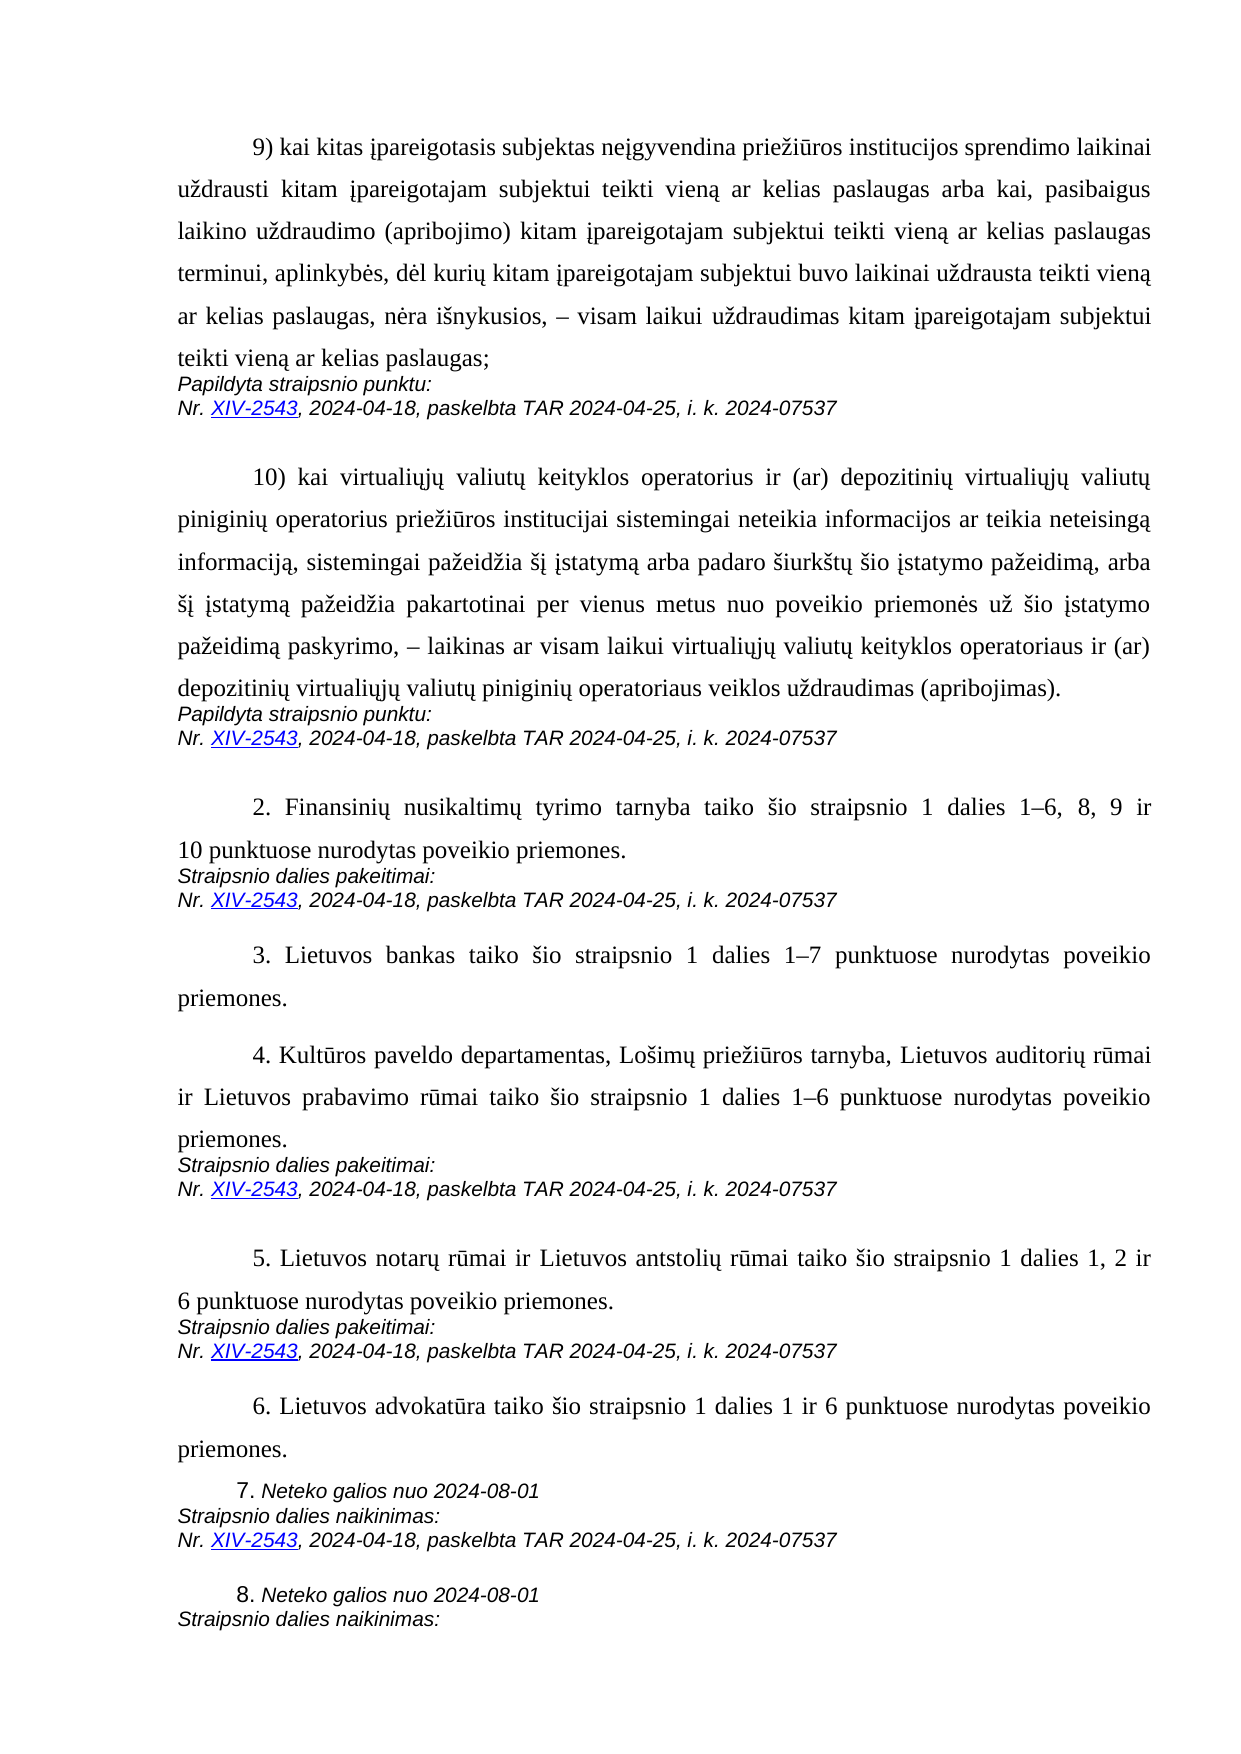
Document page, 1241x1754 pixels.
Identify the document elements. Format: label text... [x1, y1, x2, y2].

text 8. Neteko galios nuo 2024-08-01 [177, 1581, 1152, 1607]
text 2. Finansinių nusikaltimų tyrimo tarnyba taiko šio straipsnio 1 dalies 1–6, 8, 9 ir 10 punktuose nurodytas poveikio priemones. [177, 779, 1152, 863]
text 7. Neteko galios nuo 2024-08-01 [177, 1477, 1152, 1504]
text Nr. XIV-2543, 2024-04-18, paskelbta TAR 2024-04-25, i. k. 2024-07537 [177, 396, 1152, 420]
text Straipsnio dalies naikinimas: [177, 1504, 1152, 1528]
text 10) kai virtualiųjų valiutų keityklos operatorius ir (ar) depozitinių virtualiųjų valiutų piniginių operatorius priežiūros institucijai sistemingai neteikia informacijos ar teikia neteisingą informaciją, sistemingai pažeidžia šį įstatymą arba padaro šiurkštų šio įstatymo pažeidimą, arba šį įstatymą pažeidžia pakartotinai per vienus metus nuo poveikio priemonės už šio įstatymo pažeidimą paskyrimo, – laikinas ar visam laikui virtualiųjų valiutų keityklos operatoriaus ir (ar) depozitinių virtualiųjų valiutų piniginių operatoriaus veiklos uždraudimas (apribojimas). [177, 448, 1152, 702]
text Straipsnio dalies pakeitimai: [177, 1314, 1152, 1338]
text 4. Kultūros paveldo departamentas, Lošimų priežiūros tarnyba, Lietuvos auditorių rūmai ir Lietuvos prabavimo rūmai taiko šio straipsnio 1 dalies 1–6 punktuose nurodytas poveikio priemones. [177, 1026, 1152, 1153]
text Straipsnio dalies pakeitimai: [177, 1153, 1152, 1177]
text 6. Lietuvos advokatūra taiko šio straipsnio 1 dalies 1 ir 6 punktuose nurodytas poveikio priemones. [177, 1391, 1152, 1463]
text Nr. XIV-2543, 2024-04-18, paskelbta TAR 2024-04-25, i. k. 2024-07537 [177, 726, 1152, 750]
text Nr. XIV-2543, 2024-04-18, paskelbta TAR 2024-04-25, i. k. 2024-07537 [177, 1528, 1152, 1552]
text Nr. XIV-2543, 2024-04-18, paskelbta TAR 2024-04-25, i. k. 2024-07537 [177, 1338, 1152, 1362]
text 9) kai kitas įpareigotasis subjektas neįgyvendina priežiūros institucijos sprendimo laikinai uždrausti kitam įpareigotajam subjektui teikti vieną ar kelias paslaugas arba kai, pasibaigus laikino uždraudimo (apribojimo) kitam įpareigotajam subjektui teikti vieną ar kelias paslaugas terminui, aplinkybės, dėl kurių kitam įpareigotajam subjektui buvo laikinai uždrausta teikti vieną ar kelias paslaugas, nėra išnykusios, – visam laikui uždraudimas kitam įpareigotajam subjektui teikti vieną ar kelias paslaugas; [177, 118, 1152, 372]
text 3. Lietuvos bankas taiko šio straipsnio 1 dalies 1–7 punktuose nurodytas poveikio priemones. [177, 940, 1152, 1012]
text Papildyta straipsnio punktu: [177, 372, 1152, 396]
text Nr. XIV-2543, 2024-04-18, paskelbta TAR 2024-04-25, i. k. 2024-07537 [177, 887, 1152, 911]
text Straipsnio dalies pakeitimai: [177, 863, 1152, 887]
text Nr. XIV-2543, 2024-04-18, paskelbta TAR 2024-04-25, i. k. 2024-07537 [177, 1177, 1152, 1201]
text Papildyta straipsnio punktu: [177, 702, 1152, 726]
text 5. Lietuvos notarų rūmai ir Lietuvos antstolių rūmai taiko šio straipsnio 1 dalies 1, 2 ir 6 punktuose nurodytas poveikio priemones. [177, 1230, 1152, 1314]
text Straipsnio dalies naikinimas: [177, 1607, 1152, 1631]
